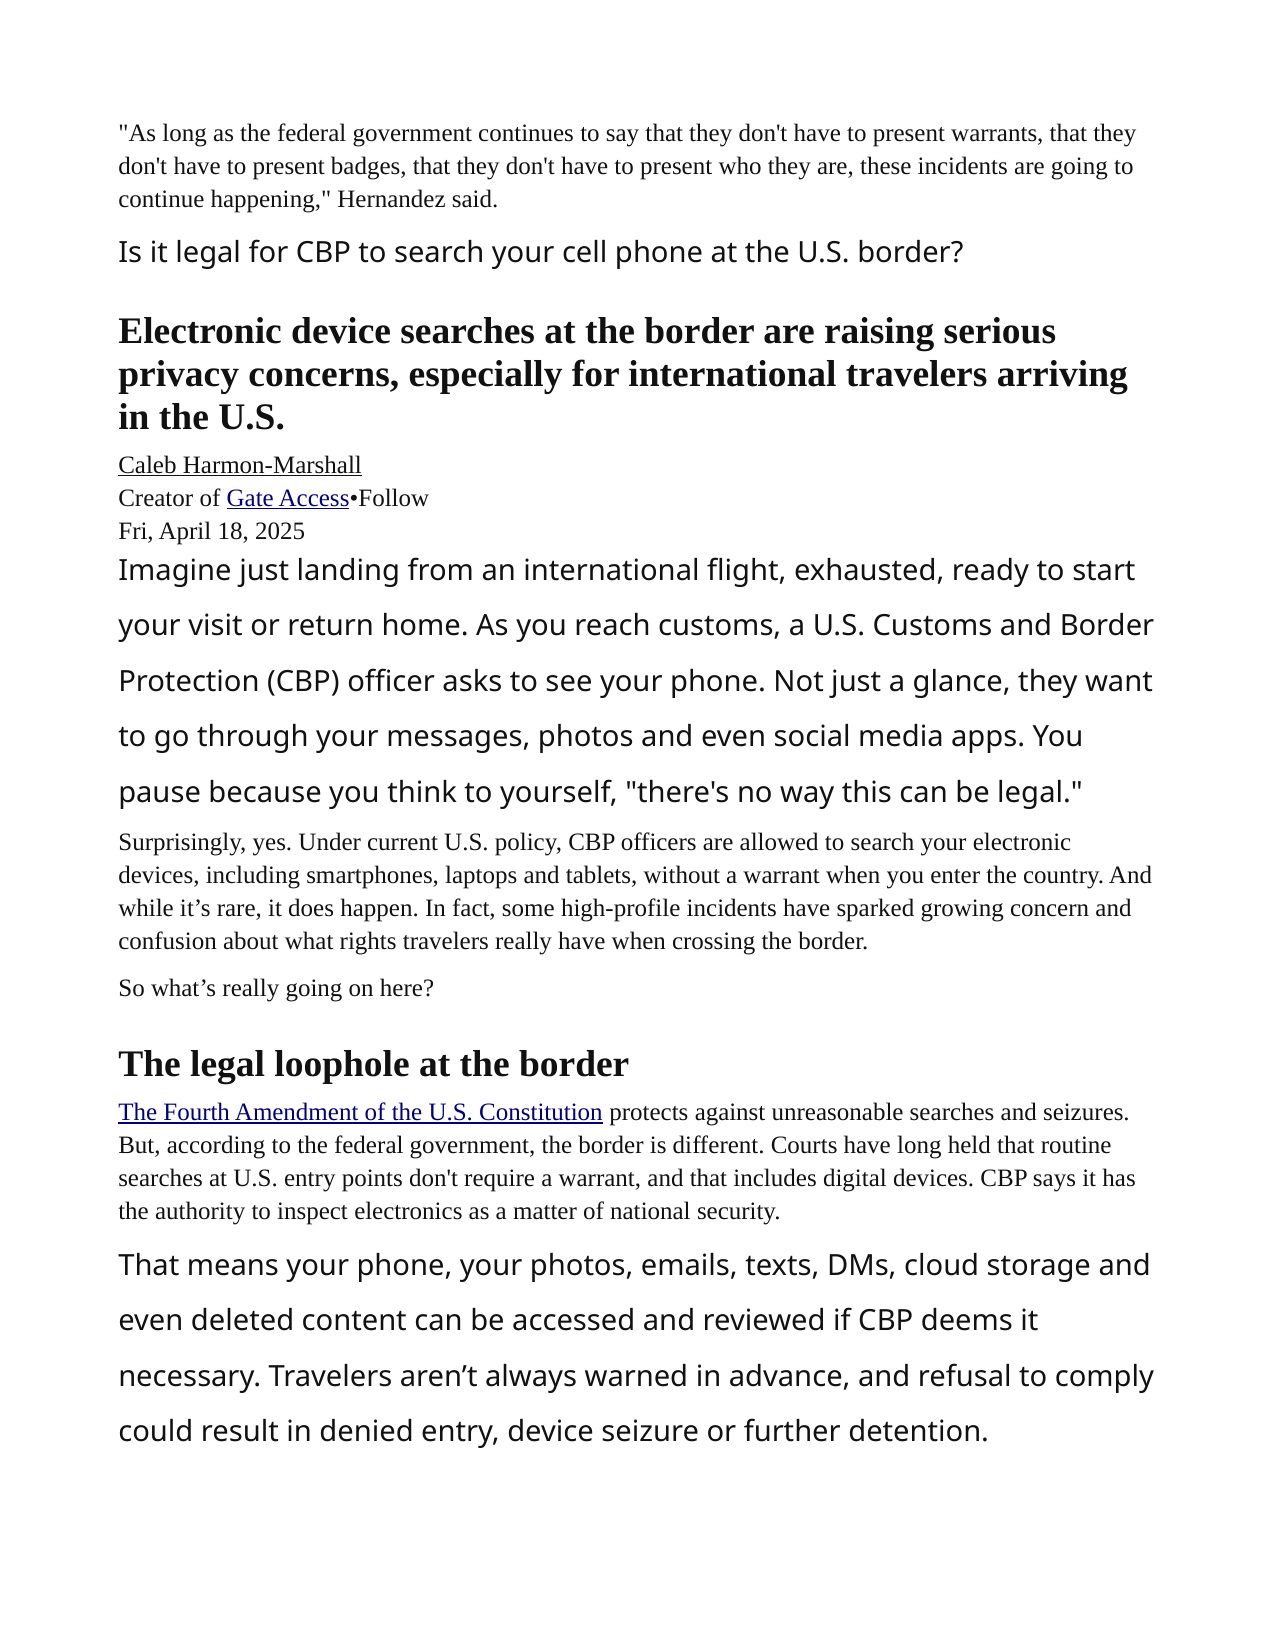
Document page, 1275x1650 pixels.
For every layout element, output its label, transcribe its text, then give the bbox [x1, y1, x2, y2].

text Caleb Harmon-Marshall [118, 450, 1157, 479]
text "As long as the federal government continues to say that they don't have to present warrants, that they don't have to present badges, that they don't have to present who they are, these incidents are going to continue happening," Hernandez said. [118, 118, 1157, 213]
text So what’s really going on here? [118, 973, 1157, 1002]
subtitle The legal loophole at the border [118, 1042, 1157, 1085]
text Creator of Gate Access•Follow [118, 483, 1157, 512]
subtitle Electronic device searches at the border are raising serious privacy concerns, especially for international travelers arriving in the U.S. [118, 308, 1157, 437]
text The Fourth Amendment of the U.S. Constitution protects against unreasonable searches and seizures. But, according to the federal government, the border is different. Courts have long held that routine searches at U.S. entry points don't require a warrant, and that includes digital devices. CBP says it has the authority to inspect electronics as a matter of national security. [118, 1097, 1157, 1225]
text That means your phone, your photos, emails, texts, DMs, cloud storage and even deleted content can be accessed and reviewed if CBP deems it necessary. Travelers aren’t always warned in advance, and refusal to comply could result in denied entry, device seizure or further detention. [118, 1244, 1157, 1450]
text Surprisingly, yes. Under current U.S. policy, CBP officers are allowed to search your electronic devices, including smartphones, laptops and tablets, without a warrant when you enter the country. And while it’s rare, it does happen. In fact, some high-profile incidents have sparked growing concern and confusion about what rights travelers really have when crossing the border. [118, 827, 1157, 954]
text Fri, April 18, 2025 [118, 516, 1157, 545]
text Imagine just landing from an international flight, exhausted, ready to start your visit or return home. As you reach customs, a U.S. Customs and Border Protection (CBP) officer asks to see your phone. Not just a glance, they want to go through your messages, photos and even social media apps. You pause because you think to yourself, "there's no way this can be legal." [118, 549, 1157, 811]
subtitle Is it legal for CBP to search your cell phone at the U.S. border? [118, 232, 1157, 271]
